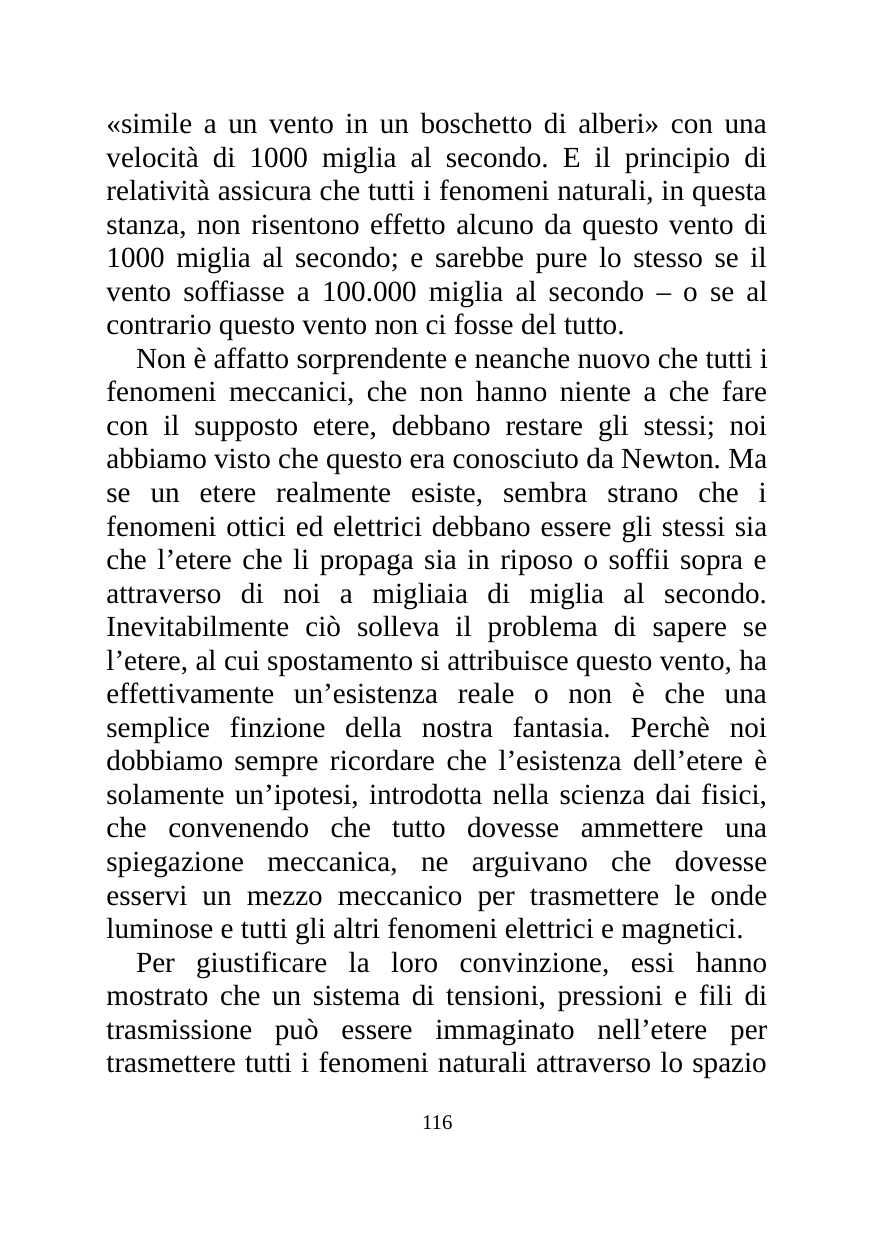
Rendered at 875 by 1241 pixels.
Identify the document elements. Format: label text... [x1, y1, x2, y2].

text Per giustificare la loro convinzione, essi hanno mostrato che un sistema di tensioni, pressioni e fili di trasmissione può essere immaginato nell’etere per trasmettere tutti i fenomeni naturali attraverso lo spazio [106, 945, 768, 1079]
text Non è affatto sorprendente e neanche nuovo che tutti i fenomeni meccanici, che non hanno niente a che fare con il supposto etere, debbano restare gli stessi; noi abbiamo visto che questo era conosciuto da Newton. Ma se un etere realmente esiste, sembra strano che i fenomeni ottici ed elettrici debbano essere gli stessi sia che l’etere che li propaga sia in riposo o soffii sopra e attraverso di noi a migliaia di miglia al secondo. Inevitabilmente ciò solleva il problema di sapere se l’etere, al cui spostamento si attribuisce questo vento, ha effettivamente un’esistenza reale o non è che una semplice finzione della nostra fantasia. Perchè noi dobbiamo sempre ricordare che l’esistenza dell’etere è solamente un’ipotesi, introdotta nella scienza dai fisici, che convenendo che tutto dovesse ammettere una spiegazione meccanica, ne arguivano che dovesse esservi un mezzo meccanico per trasmettere le onde luminose e tutti gli altri fenomeni elettrici e magnetici. [106, 341, 768, 945]
text «simile a un vento in un boschetto di alberi» con una velocità di 1000 miglia al secondo. E il principio di relatività assicura che tutti i fenomeni naturali, in questa stanza, non risentono effetto alcuno da questo vento di 1000 miglia al secondo; e sarebbe pure lo stesso se il vento soffiasse a 100.000 miglia al secondo – o se al contrario questo vento non ci fosse del tutto. [106, 106, 768, 341]
